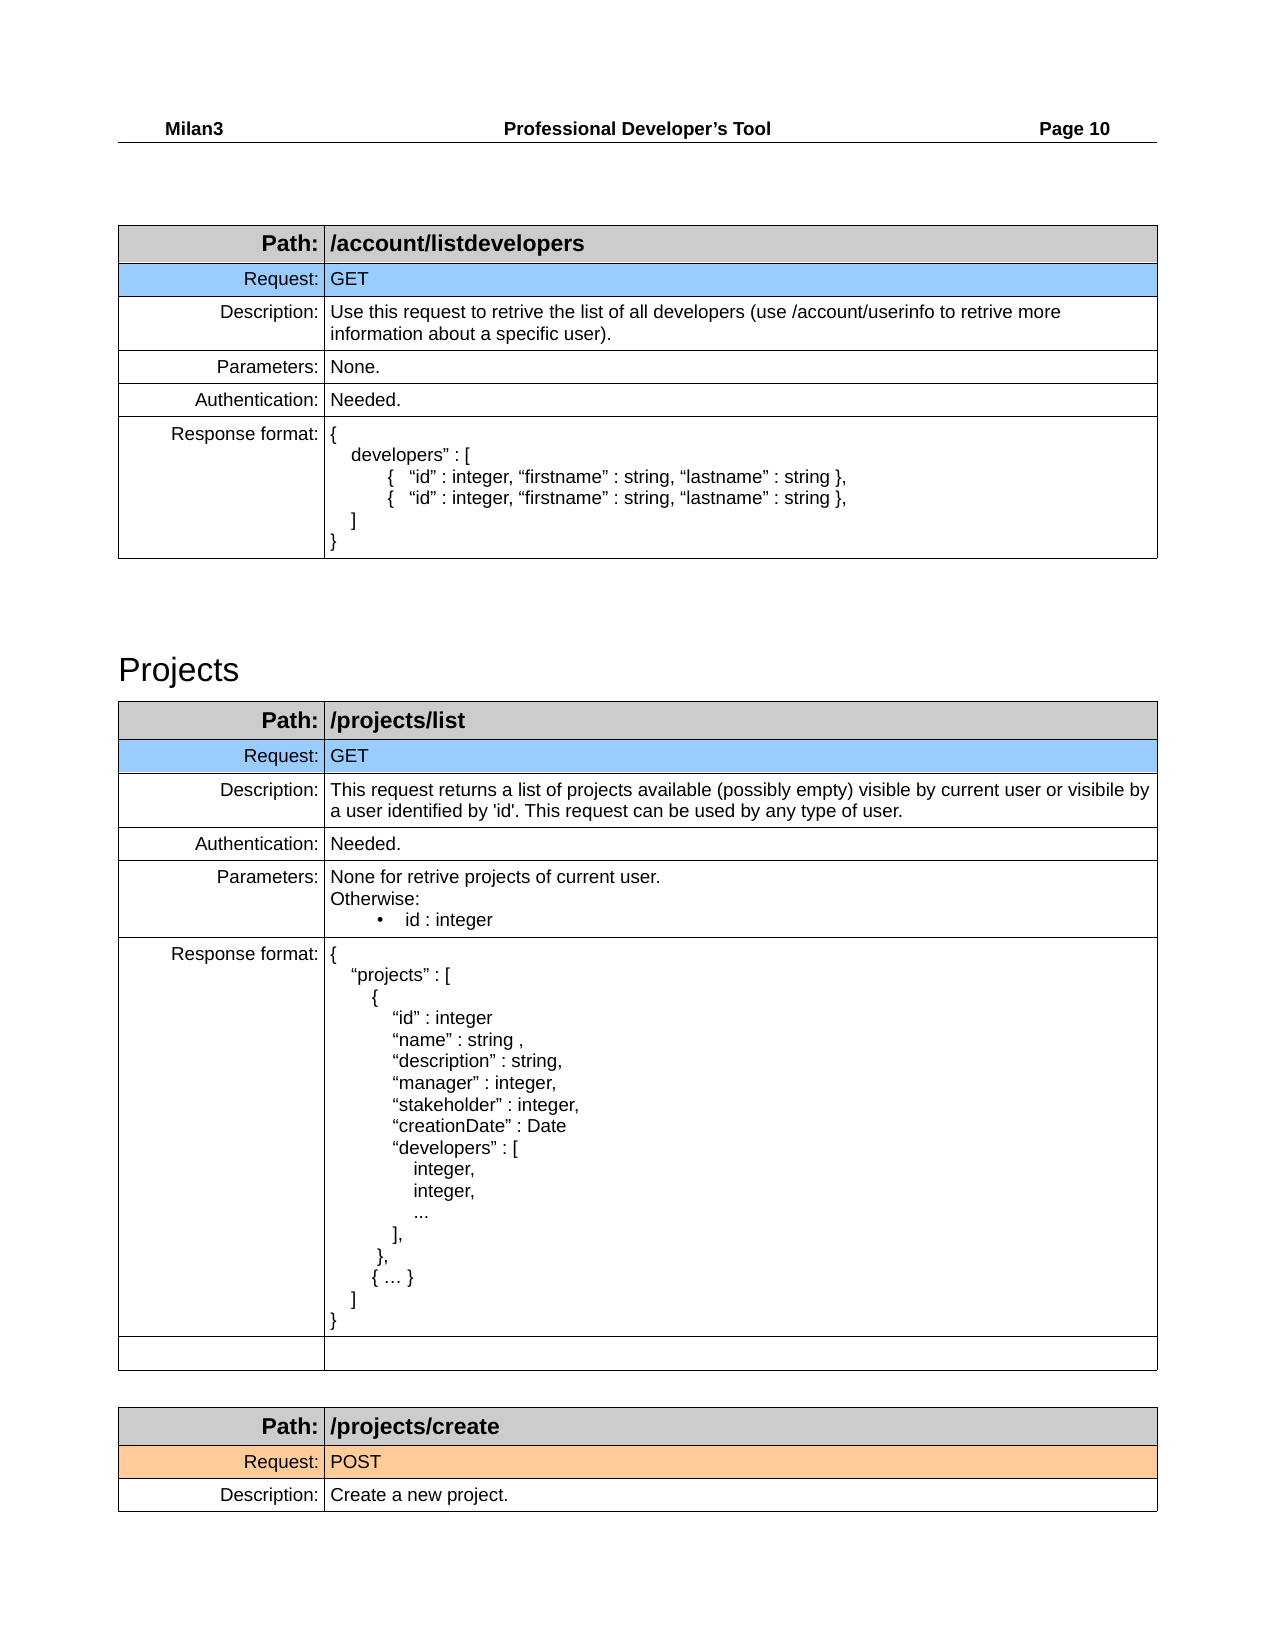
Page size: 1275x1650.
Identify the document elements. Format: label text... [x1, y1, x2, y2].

table_cell Needed. [325, 384, 1157, 416]
table_cell GET [325, 740, 1157, 772]
table_header Path: [119, 226, 324, 262]
table_header /projects/create [325, 1408, 1157, 1445]
table_cell { developers” : [ { “id” : integer, “firstname” : string, “lastname” : string }, { “id” : integer, “firstname” : string, “lastname” : string }, ] } [325, 417, 1157, 557]
table_cell Authentication: [119, 828, 324, 860]
table_cell Use this request to retrive the list of all developers (use /account/userinfo to retrive more information about a specific user). [325, 297, 1157, 350]
table_cell Needed. [325, 828, 1157, 860]
table_cell Authentication: [119, 384, 324, 416]
table_header Path: [119, 702, 324, 739]
table_cell Request: [119, 264, 324, 296]
table_cell Request: [119, 1446, 324, 1478]
table_cell This request returns a list of projects available (possibly empty) visible by current user or visibile by a user identified by 'id'. This request can be used by any type of user. [325, 774, 1157, 827]
subtitle Projects [118, 650, 1157, 689]
table_cell Description: [119, 297, 324, 350]
table_cell Parameters: [119, 861, 324, 937]
table_header /projects/list [325, 702, 1157, 739]
table_cell POST [325, 1446, 1157, 1478]
table_header /account/listdevelopers [325, 226, 1157, 262]
table_cell [325, 1337, 1157, 1369]
table_cell None for retrive projects of current user. Otherwise: id : integer [325, 861, 1157, 937]
table_cell Description: [119, 774, 324, 827]
table_cell Create a new project. [325, 1479, 1157, 1511]
table_cell GET [325, 264, 1157, 296]
table_cell None. [325, 351, 1157, 383]
table_cell [119, 1337, 324, 1369]
table_header Path: [119, 1408, 324, 1445]
table_cell Request: [119, 740, 324, 772]
table_cell { “projects” : [ { “id” : integer “name” : string , “description” : string, “manager” : integer, “stakeholder” : integer, “creationDate” : Date “developers” : [ integer, integer, ... ], }, { … } ] } [325, 938, 1157, 1336]
table_cell Response format: [119, 938, 324, 1336]
table_cell Response format: [119, 417, 324, 557]
table_cell Parameters: [119, 351, 324, 383]
table_cell Description: [119, 1479, 324, 1511]
